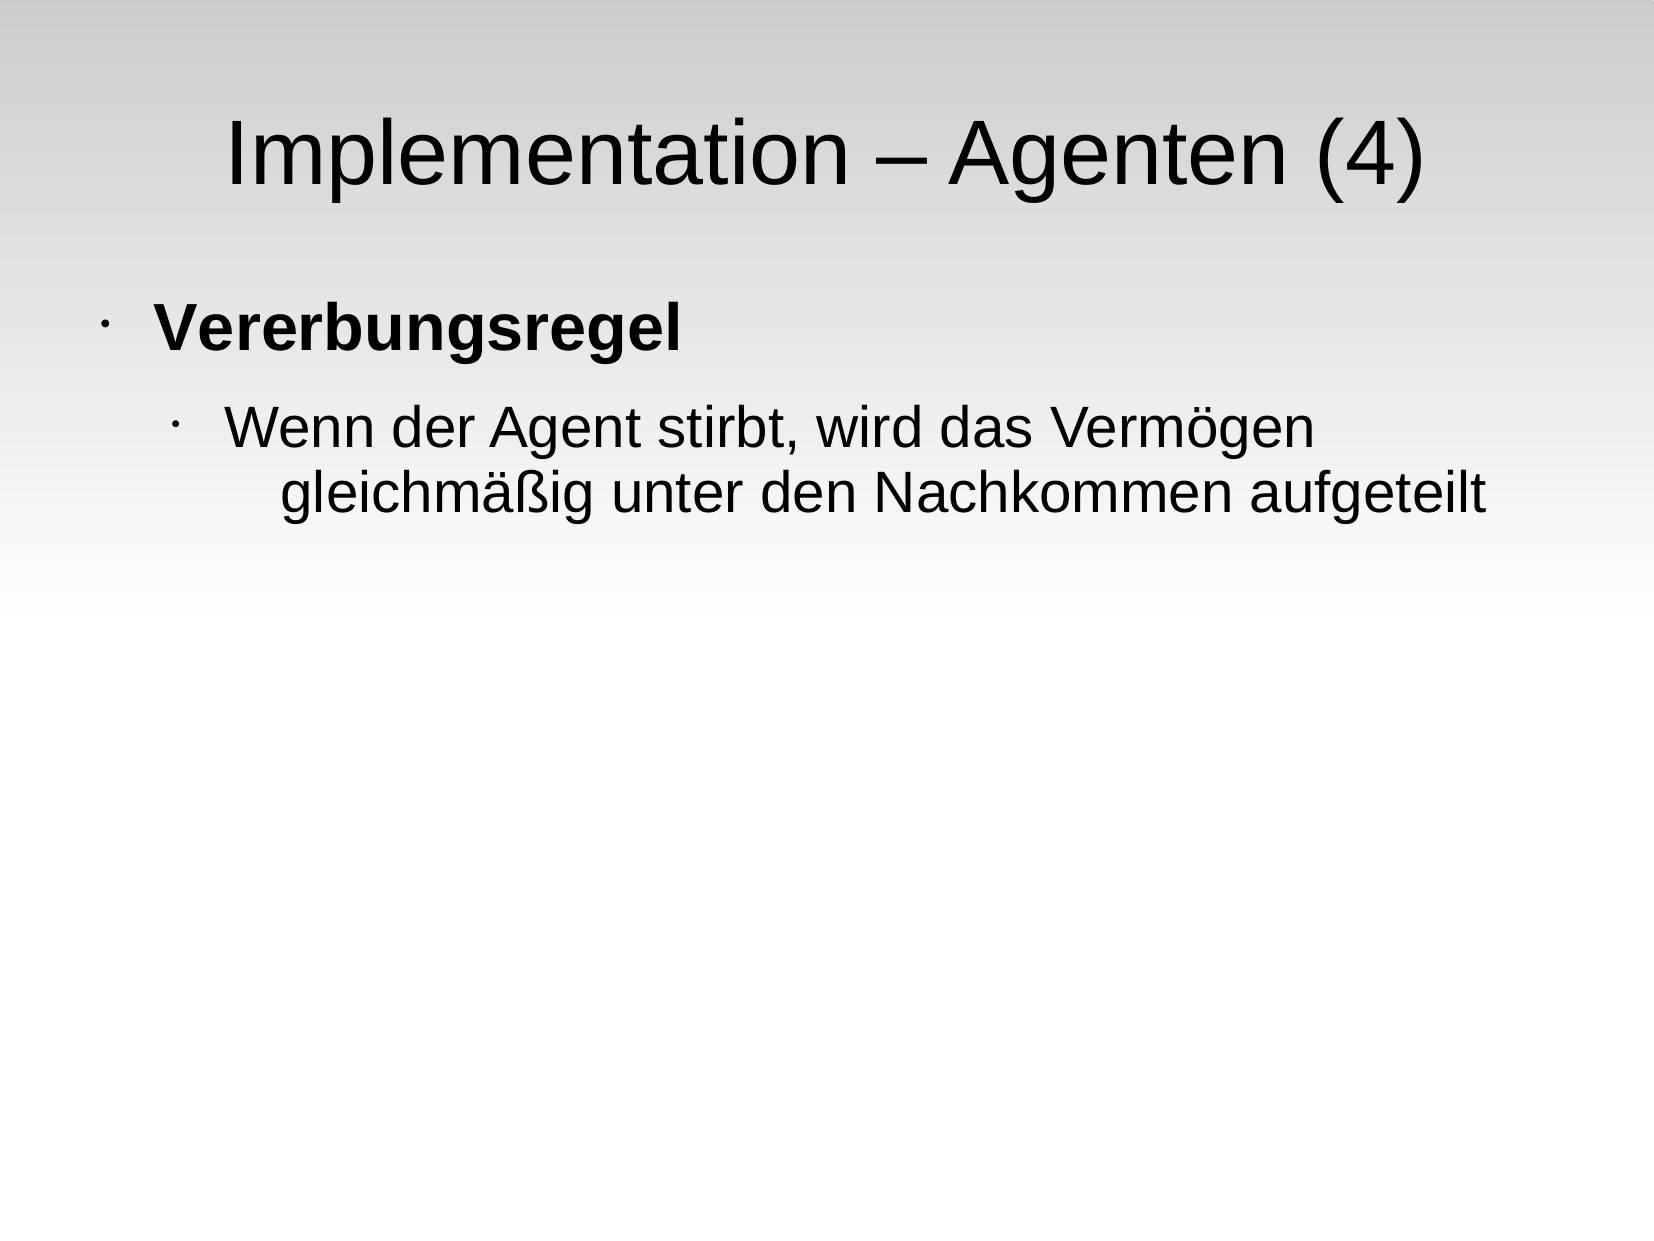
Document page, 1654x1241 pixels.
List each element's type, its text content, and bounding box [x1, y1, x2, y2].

title Implementation – Agenten (4) [82, 49, 1571, 257]
list Vererbungsregel Wenn der Agent stirbt, wird das Vermögen gleichmäßig unter den Nachkommen aufgeteilt [82, 290, 1571, 1109]
